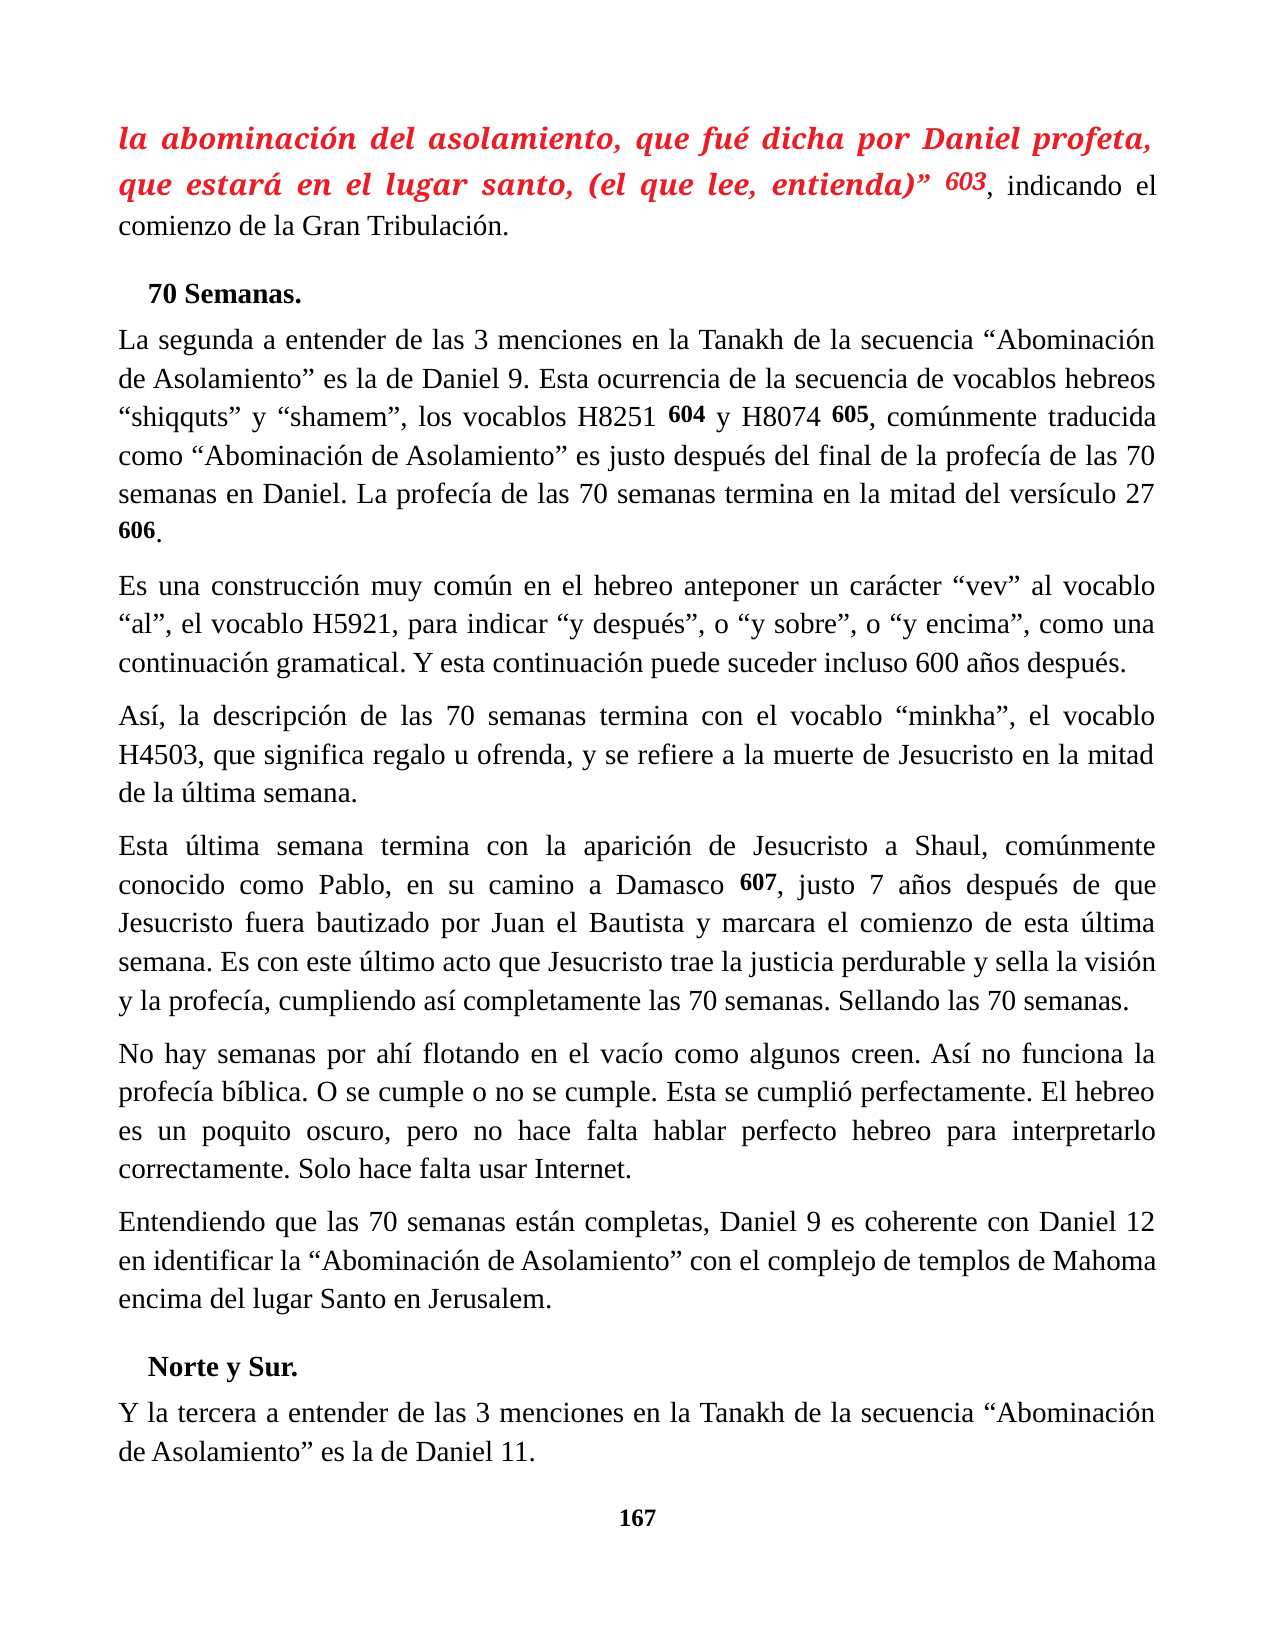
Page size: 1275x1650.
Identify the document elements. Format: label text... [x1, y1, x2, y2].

text Es una construcción muy común en el hebreo anteponer un carácter “vev” al vocablo “al”, el vocablo H5921, para indicar “y después”, o “y sobre”, o “y encima”, como una continuación gramatical. Y esta continuación puede suceder incluso 600 años después. [118, 568, 1157, 679]
text Y la tercera a entender de las 3 menciones en la Tanakh de la secuencia “Abominación de Asolamiento” es la de Daniel 11. [118, 1395, 1157, 1467]
text Esta última semana termina con la aparición de Jesucristo a Shaul, comúnmente conocido como Pablo, en su camino a Damasco , justo 7 años después de que Jesucristo fuera bautizado por Juan el Bautista y marcara el comienzo de esta última semana. Es con este último acto que Jesucristo trae la justicia perdurable y sella la visión y la profecía, cumpliendo así completamente las 70 semanas. Sellando las 70 semanas. [118, 828, 1157, 1016]
text la abominación del asolamiento, que fué dicha por Daniel profeta, que estará en el lugar santo, (el que lee, entienda)” , indicando el comienzo de la Gran Tribulación. [118, 118, 1157, 242]
text La segunda a entender de las 3 menciones en la Tanakh de la secuencia “Abominación de Asolamiento” es la de Daniel 9. Esta ocurrencia de la secuencia de vocablos hebreos “shiqquts” y “shamem”, los vocablos H8251 y H8074 , comúnmente traducida como “Abominación de Asolamiento” es justo después del final de la profecía de las 70 semanas en Daniel. La profecía de las 70 semanas termina en la mitad del versículo 27 . [118, 322, 1157, 548]
subtitle 70 Semanas. [148, 276, 1157, 310]
text Entendiendo que las 70 semanas están completas, Daniel 9 es coherente con Daniel 12 en identificar la “Abominación de Asolamiento” con el complejo de templos de Mahoma encima del lugar Santo en Jerusalem. [118, 1204, 1157, 1315]
text Así, la descripción de las 70 semanas termina con el vocablo “minkha”, el vocablo H4503, que significa regalo u ofrenda, y se refiere a la muerte de Jesucristo en la mitad de la última semana. [118, 698, 1157, 809]
subtitle Norte y Sur. [148, 1349, 1157, 1383]
text No hay semanas por ahí flotando en el vacío como algunos creen. Así no funciona la profecía bíblica. O se cumple o no se cumple. Esta se cumplió perfectamente. El hebreo es un poquito oscuro, pero no hace falta hablar perfecto hebreo para interpretarlo correctamente. Solo hace falta usar Internet. [118, 1036, 1157, 1185]
